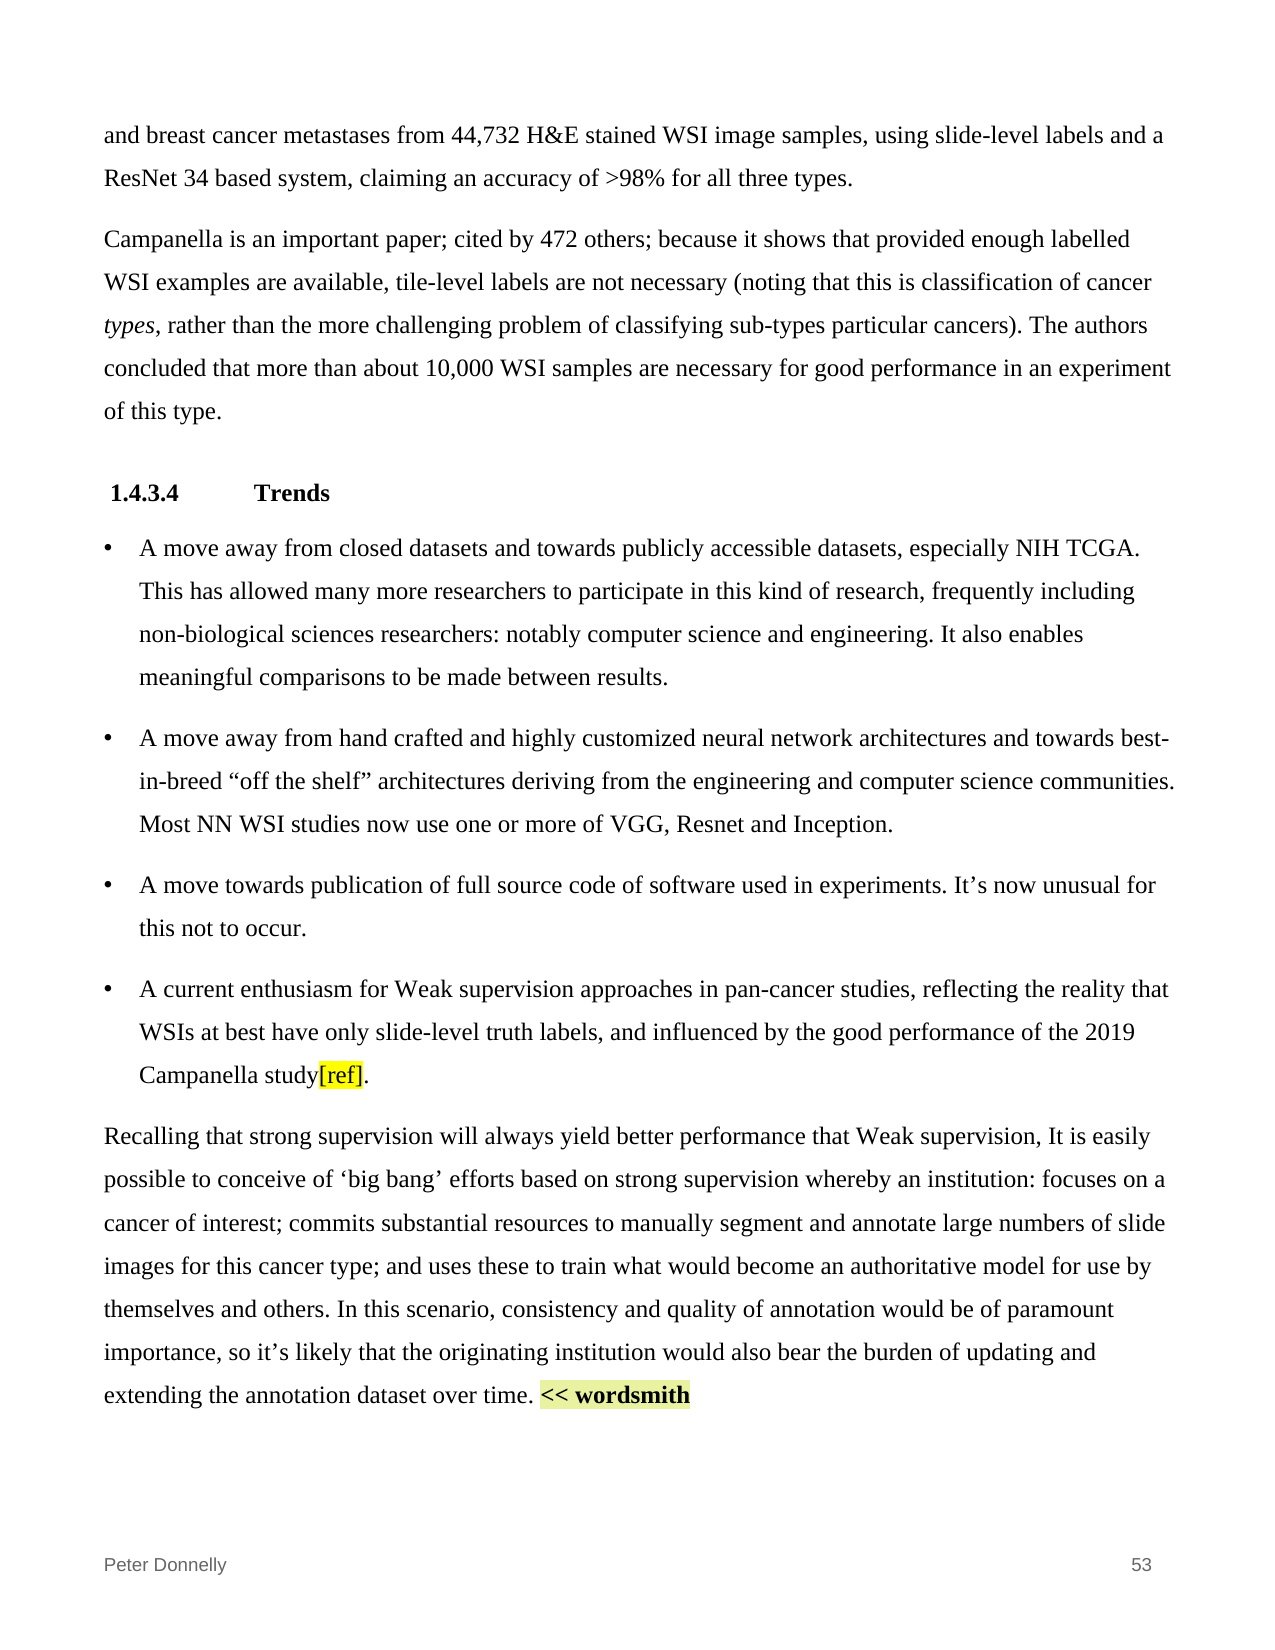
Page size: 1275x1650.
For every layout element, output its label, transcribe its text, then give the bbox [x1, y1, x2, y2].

text and breast cancer metastases from 44,732 H&E stained WSI image samples, using slide-level labels and a ResNet 34 based system, claiming an accuracy of >98% for all three types. [103, 120, 1181, 192]
text Campanella is an important paper; cited by 472 others; because it shows that provided enough labelled WSI examples are available, tile-level labels are not necessary (noting that this is classification of cancer types, rather than the more challenging problem of classifying sub-types particular cancers). The authors concluded that more than about 10,000 WSI samples are necessary for good performance in an experiment of this type. [103, 224, 1181, 425]
text Recalling that strong supervision will always yield better performance that Weak supervision, It is easily possible to conceive of ‘big bang’ efforts based on strong supervision whereby an institution: focuses on a cancer of interest; commits substantial resources to manually segment and annotate large numbers of slide images for this cancer type; and uses these to train what would become an authoritative model for use by themselves and others. In this scenario, consistency and quality of annotation would be of paramount importance, so it’s likely that the originating institution would also bear the burden of updating and extending the annotation dataset over time. << wordsmith [103, 1121, 1181, 1409]
list A current enthusiasm for Weak supervision approaches in pan-cancer studies, reflecting the reality that WSIs at best have only slide-level truth labels, and influenced by the good performance of the 2019 Campanella study[ref]. [103, 974, 1181, 1089]
list A move away from hand crafted and highly customized neural network architectures and towards best-in-breed “off the shelf” architectures deriving from the engineering and computer science communities. Most NN WSI studies now use one or more of VGG, Resnet and Inception. [103, 723, 1181, 838]
list A move away from closed datasets and towards publicly accessible datasets, especially NIH TCGA. This has allowed many more researchers to participate in this kind of research, frequently including non-biological sciences researchers: notably computer science and engineering. It also enables meaningful comparisons to be made between results. [103, 533, 1181, 691]
subtitle Trends [103, 478, 1181, 506]
list A move towards publication of full source code of software used in experiments. It’s now unusual for this not to occur. [103, 870, 1181, 942]
